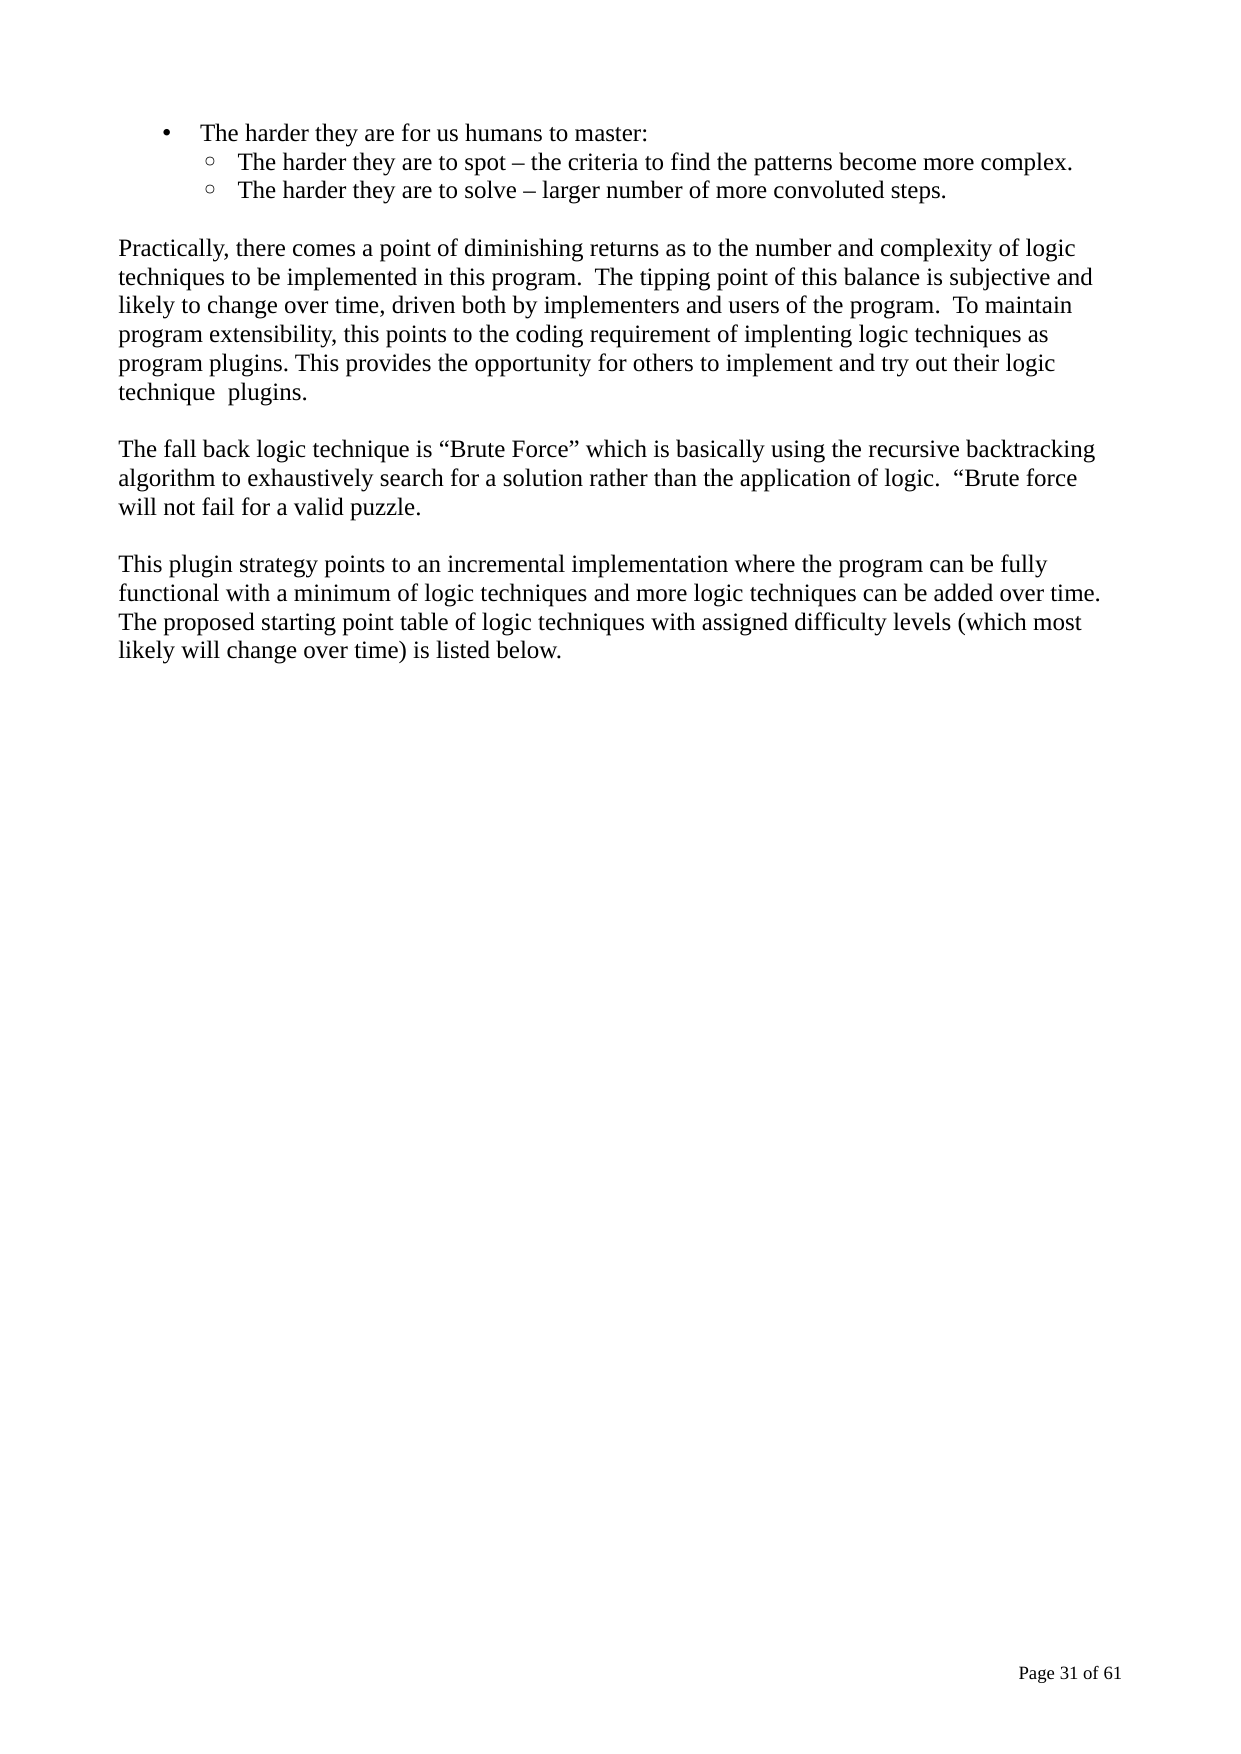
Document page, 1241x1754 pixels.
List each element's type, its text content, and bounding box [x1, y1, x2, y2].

list The harder they are to solve – larger number of more convoluted steps. [200, 176, 1122, 204]
text This plugin strategy points to an incremental implementation where the program can be fully functional with a minimum of logic techniques and more logic techniques can be added over time. [118, 549, 1122, 607]
list The harder they are to spot – the criteria to find the patterns become more complex. [200, 147, 1122, 176]
text The proposed starting point table of logic techniques with assigned difficulty levels (which most likely will change over time) is listed below. [118, 607, 1122, 664]
list The harder they are for us humans to master: [162, 118, 1122, 147]
text Practically, there comes a point of diminishing returns as to the number and complexity of logic techniques to be implemented in this program. The tipping point of this balance is subjective and likely to change over time, driven both by implementers and users of the program. To maintain program extensibility, this points to the coding requirement of implenting logic techniques as program plugins. This provides the opportunity for others to implement and try out their logic technique plugins. [118, 233, 1122, 406]
text The fall back logic technique is “Brute Force” which is basically using the recursive backtracking algorithm to exhaustively search for a solution rather than the application of logic. “Brute force will not fail for a valid puzzle. [118, 434, 1122, 521]
